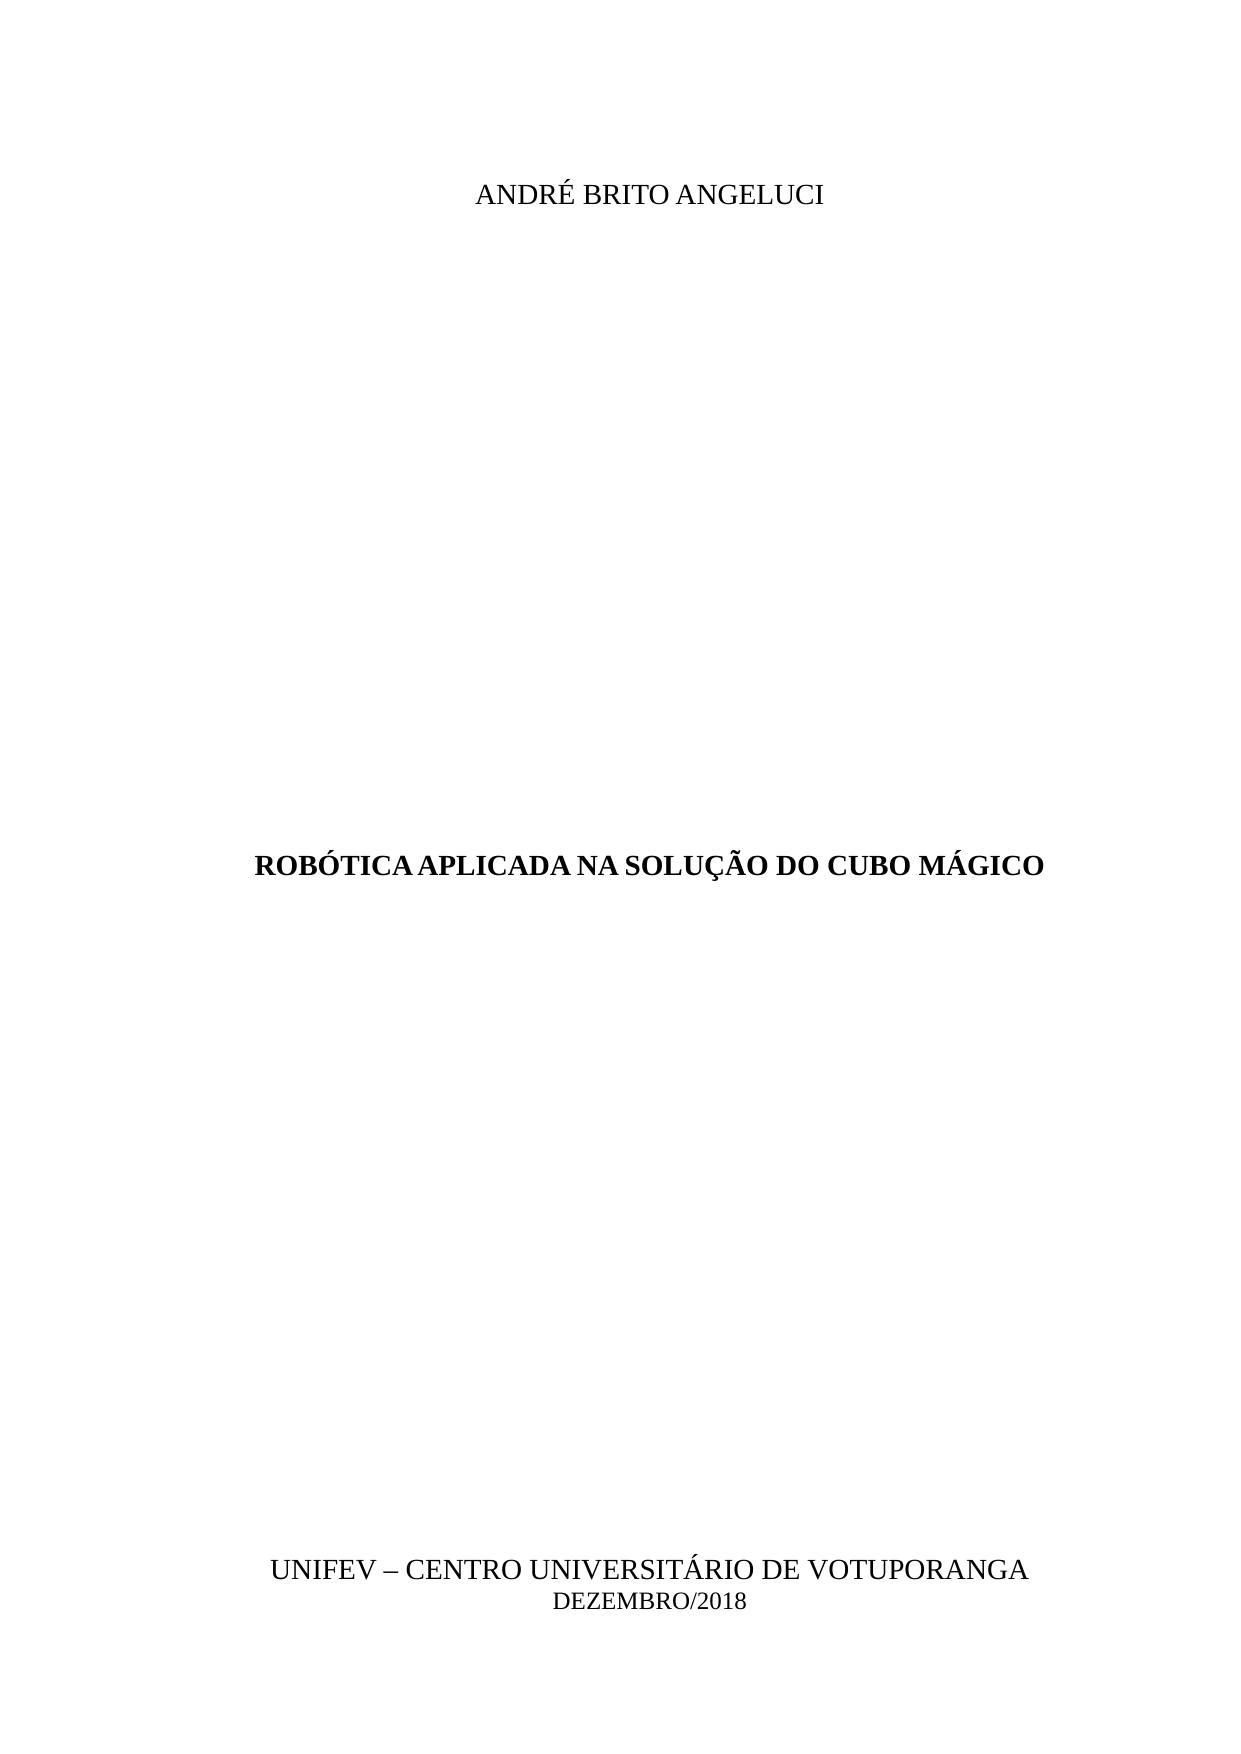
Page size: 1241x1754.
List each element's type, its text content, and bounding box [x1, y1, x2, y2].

text ANDRÉ BRITO ANGELUCI [177, 177, 1122, 211]
text ROBÓTICA APLICADA NA SOLUÇÃO DO CUBO MÁGICO [177, 848, 1122, 882]
text DEZEMBRO/2018 [177, 1586, 1122, 1615]
text UNIFEV – CENTRO UNIVERSITÁRIO DE VOTUPORANGA [177, 1552, 1122, 1586]
